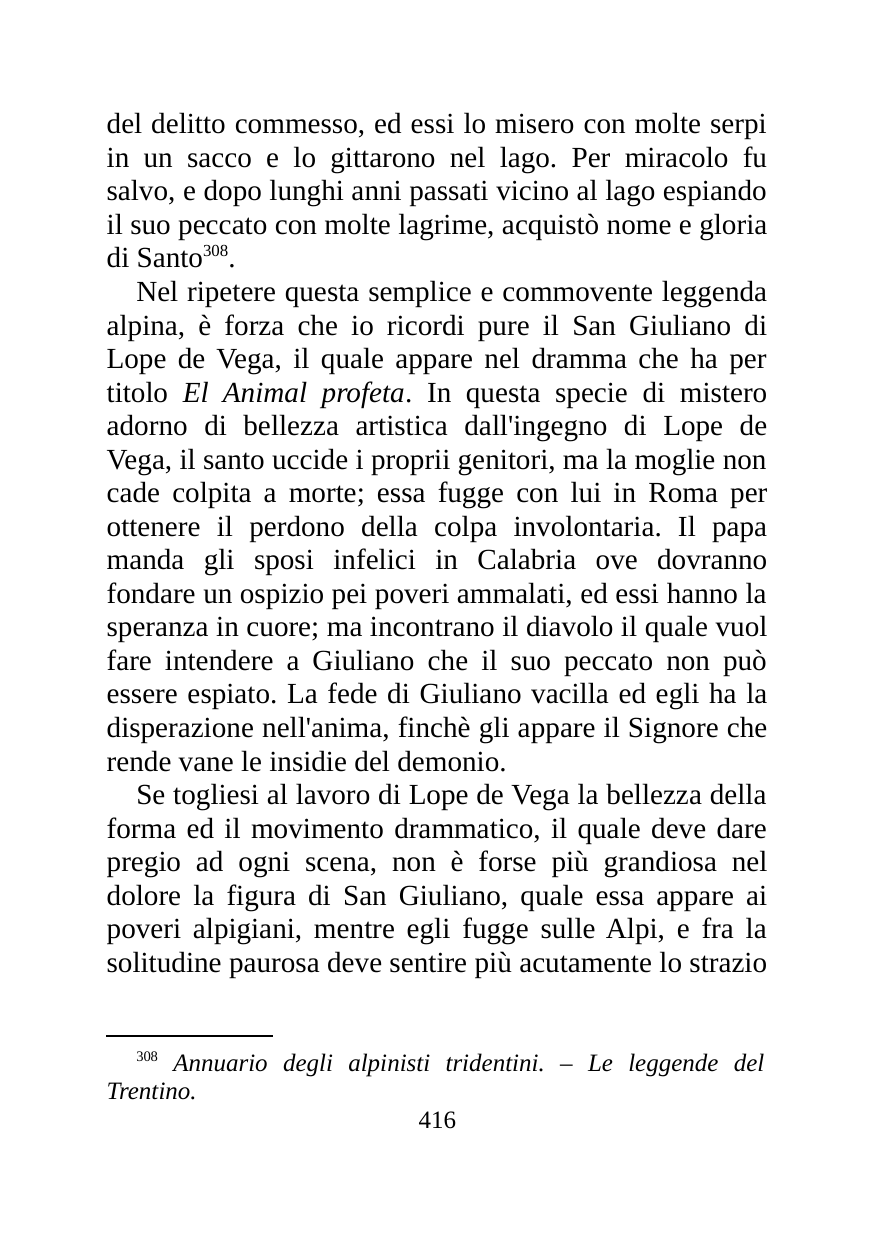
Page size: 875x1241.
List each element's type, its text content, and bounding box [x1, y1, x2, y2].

text Nel ripetere questa semplice e commovente leggenda alpina, è forza che io ricordi pure il San Giuliano di Lope de Vega, il quale appare nel dramma che ha per titolo El Animal profeta. In questa specie di mistero adorno di bellezza artistica dall'ingegno di Lope de Vega, il santo uccide i proprii genitori, ma la moglie non cade colpita a morte; essa fugge con lui in Roma per ottenere il perdono della colpa involontaria. Il papa manda gli sposi infelici in Calabria ove dovranno fondare un ospizio pei poveri ammalati, ed essi hanno la speranza in cuore; ma incontrano il diavolo il quale vuol fare intendere a Giuliano che il suo peccato non può essere espiato. La fede di Giuliano vacilla ed egli ha la disperazione nell'anima, finchè gli appare il Signore che rende vane le insidie del demonio. [106, 274, 768, 777]
text Annuario degli alpinisti tridentini. – Le leggende del Trentino. [106, 1048, 768, 1105]
text del delitto commesso, ed essi lo misero con molte serpi in un sacco e lo gittarono nel lago. Per miracolo fu salvo, e dopo lunghi anni passati vicino al lago espiando il suo peccato con molte lagrime, acquistò nome e gloria di Santo. [106, 106, 768, 274]
text Se togliesi al lavoro di Lope de Vega la bellezza della forma ed il movimento drammatico, il quale deve dare pregio ad ogni scena, non è forse più grandiosa nel dolore la figura di San Giuliano, quale essa appare ai poveri alpigiani, mentre egli fugge sulle Alpi, e fra la solitudine paurosa deve sentire più acutamente lo strazio [106, 777, 768, 978]
